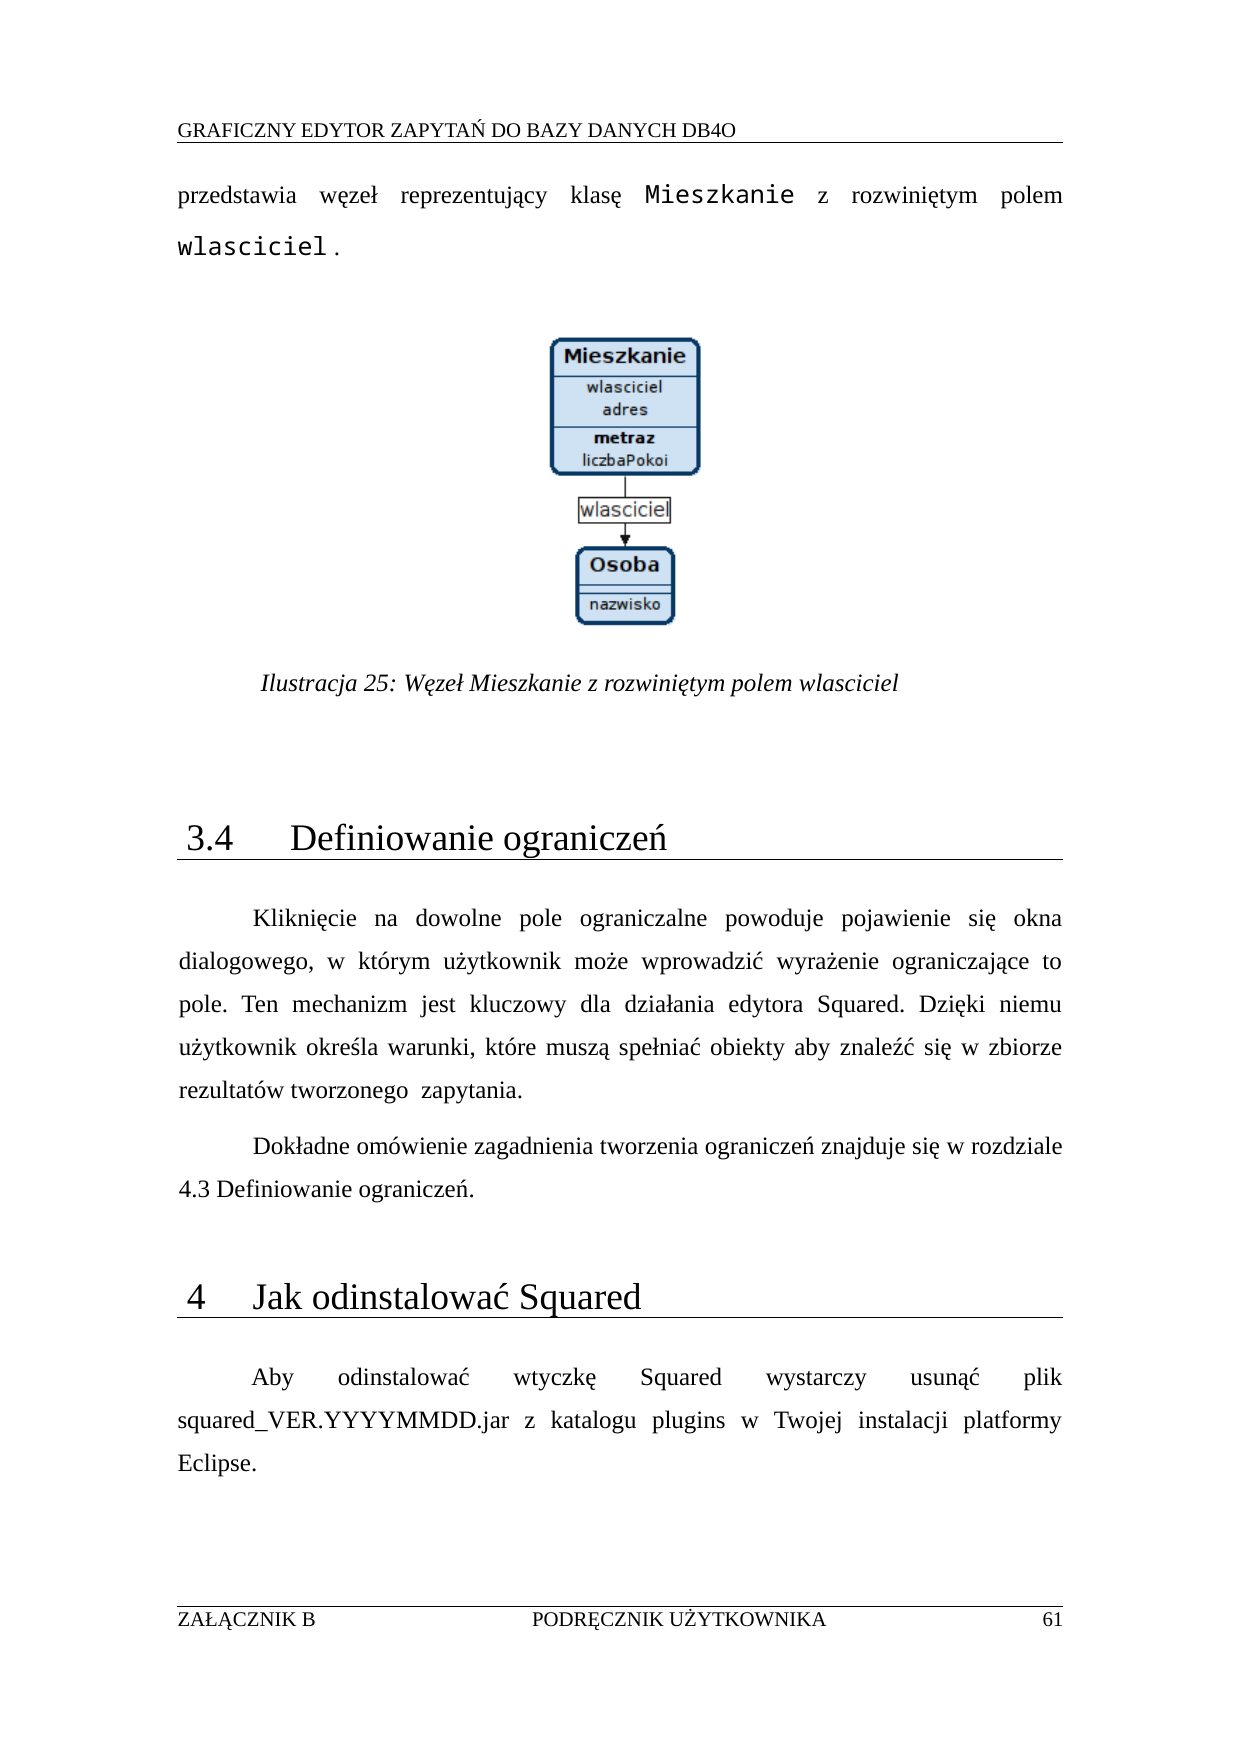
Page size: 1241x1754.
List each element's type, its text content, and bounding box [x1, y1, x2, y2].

text Aby odinstalować wtyczkę Squared wystarczy usunąć plik squared_VER.YYYYMMDD.jar z katalogu plugins w Twojej instalacji platformy Eclipse. [177, 1362, 1063, 1477]
text Kliknięcie na dowolne pole ograniczalne powoduje pojawienie się okna dialogowego, w którym użytkownik może wprowadzić wyrażenie ograniczające to pole. Ten mechanizm jest kluczowy dla działania edytora Squared. Dzięki niemu użytkownik określa warunki, które muszą spełniać obiekty aby znaleźć się w zbiorze rezultatów tworzonego zapytania. [176, 903, 1063, 1104]
text Ilustracja 25: Węzeł Mieszkanie z rozwiniętym polem wlasciciel [260, 669, 980, 697]
subtitle Definiowanie ograniczeń [177, 815, 1063, 859]
picture [260, 304, 981, 669]
text Dokładne omówienie zagadnienia tworzenia ograniczeń znajduje się w rozdziale 4.3 Definiowanie ograniczeń. [176, 1131, 1063, 1203]
subtitle Jak odinstalować Squared [177, 1274, 1063, 1317]
text przedstawia węzeł reprezentujący klasę Mieszkanie z rozwiniętym polem wlasciciel . [177, 177, 1063, 262]
